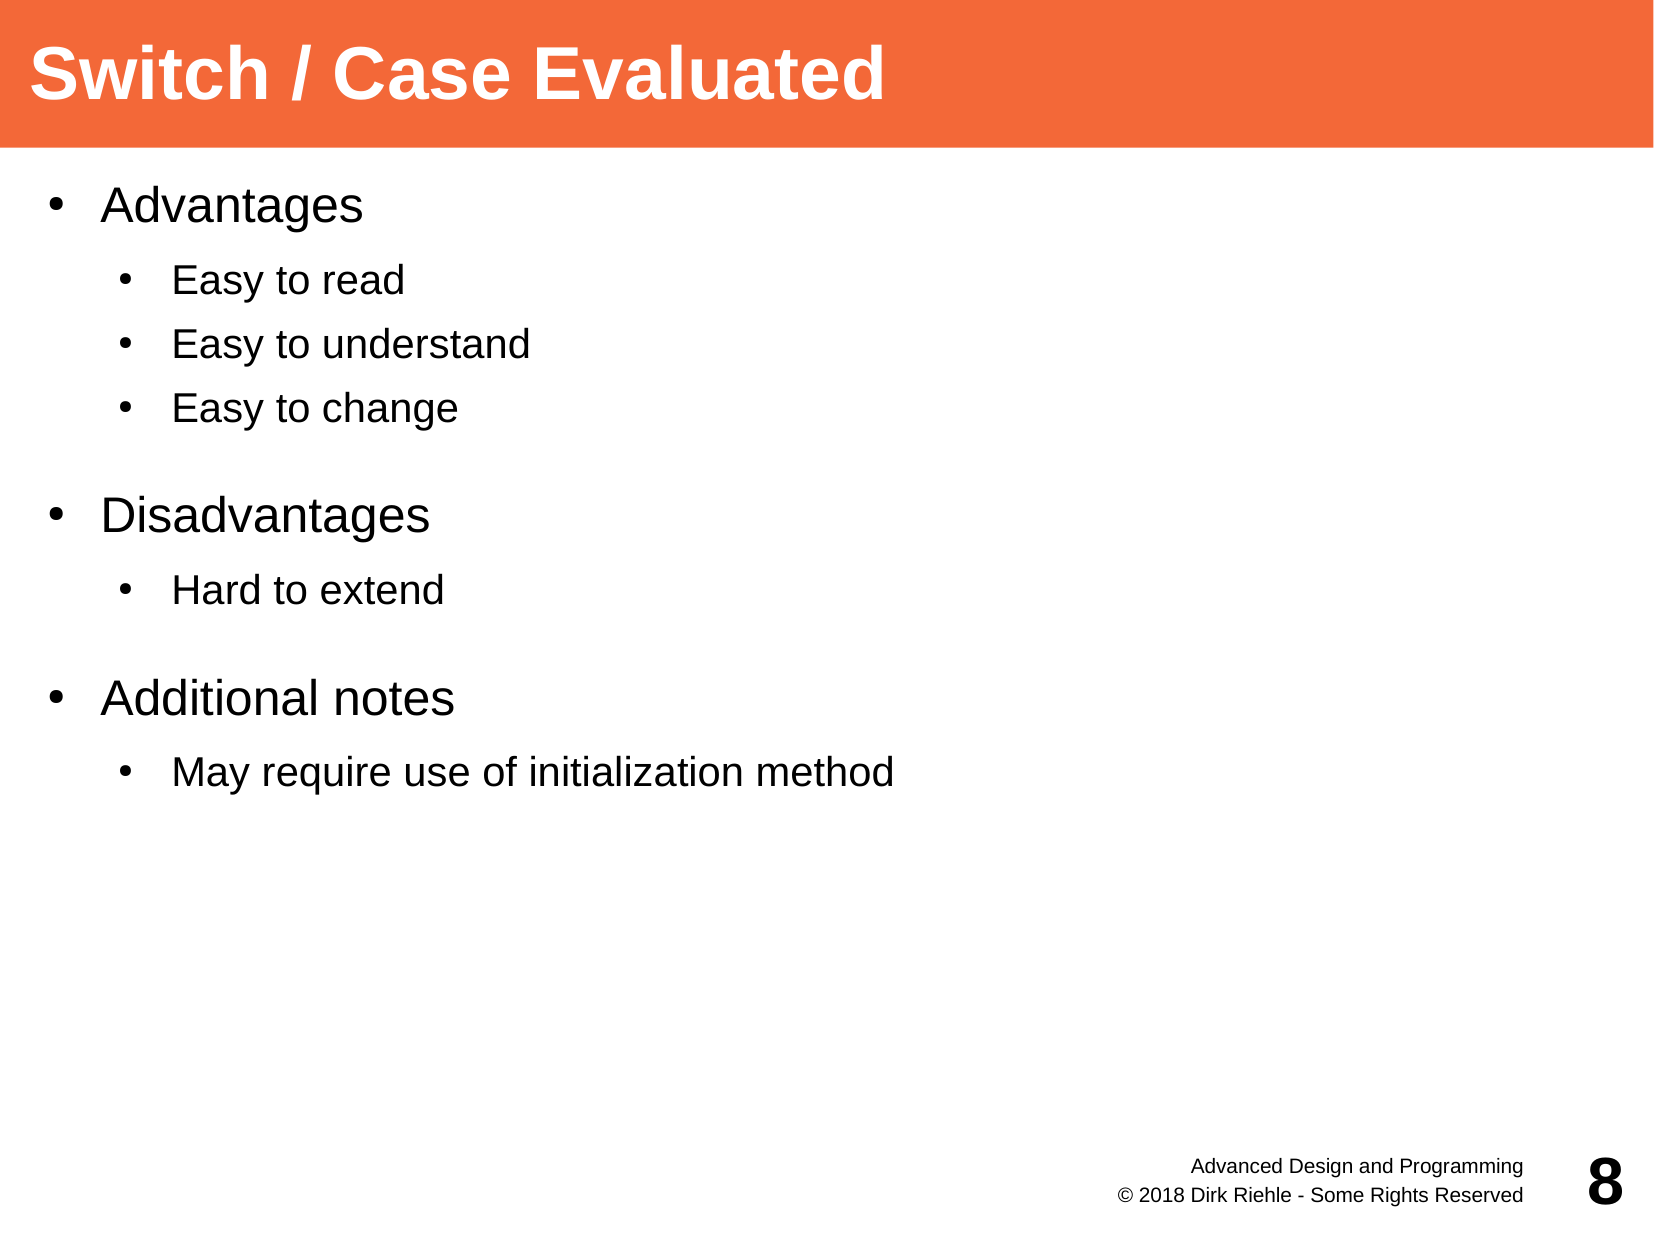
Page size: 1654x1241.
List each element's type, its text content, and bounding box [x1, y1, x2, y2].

title Switch / Case Evaluated [0, 0, 1654, 148]
list Advantages Easy to read Easy to understand Easy to change Disadvantages Hard to extend Additional notes May require use of initialization method [29, 177, 1625, 1063]
